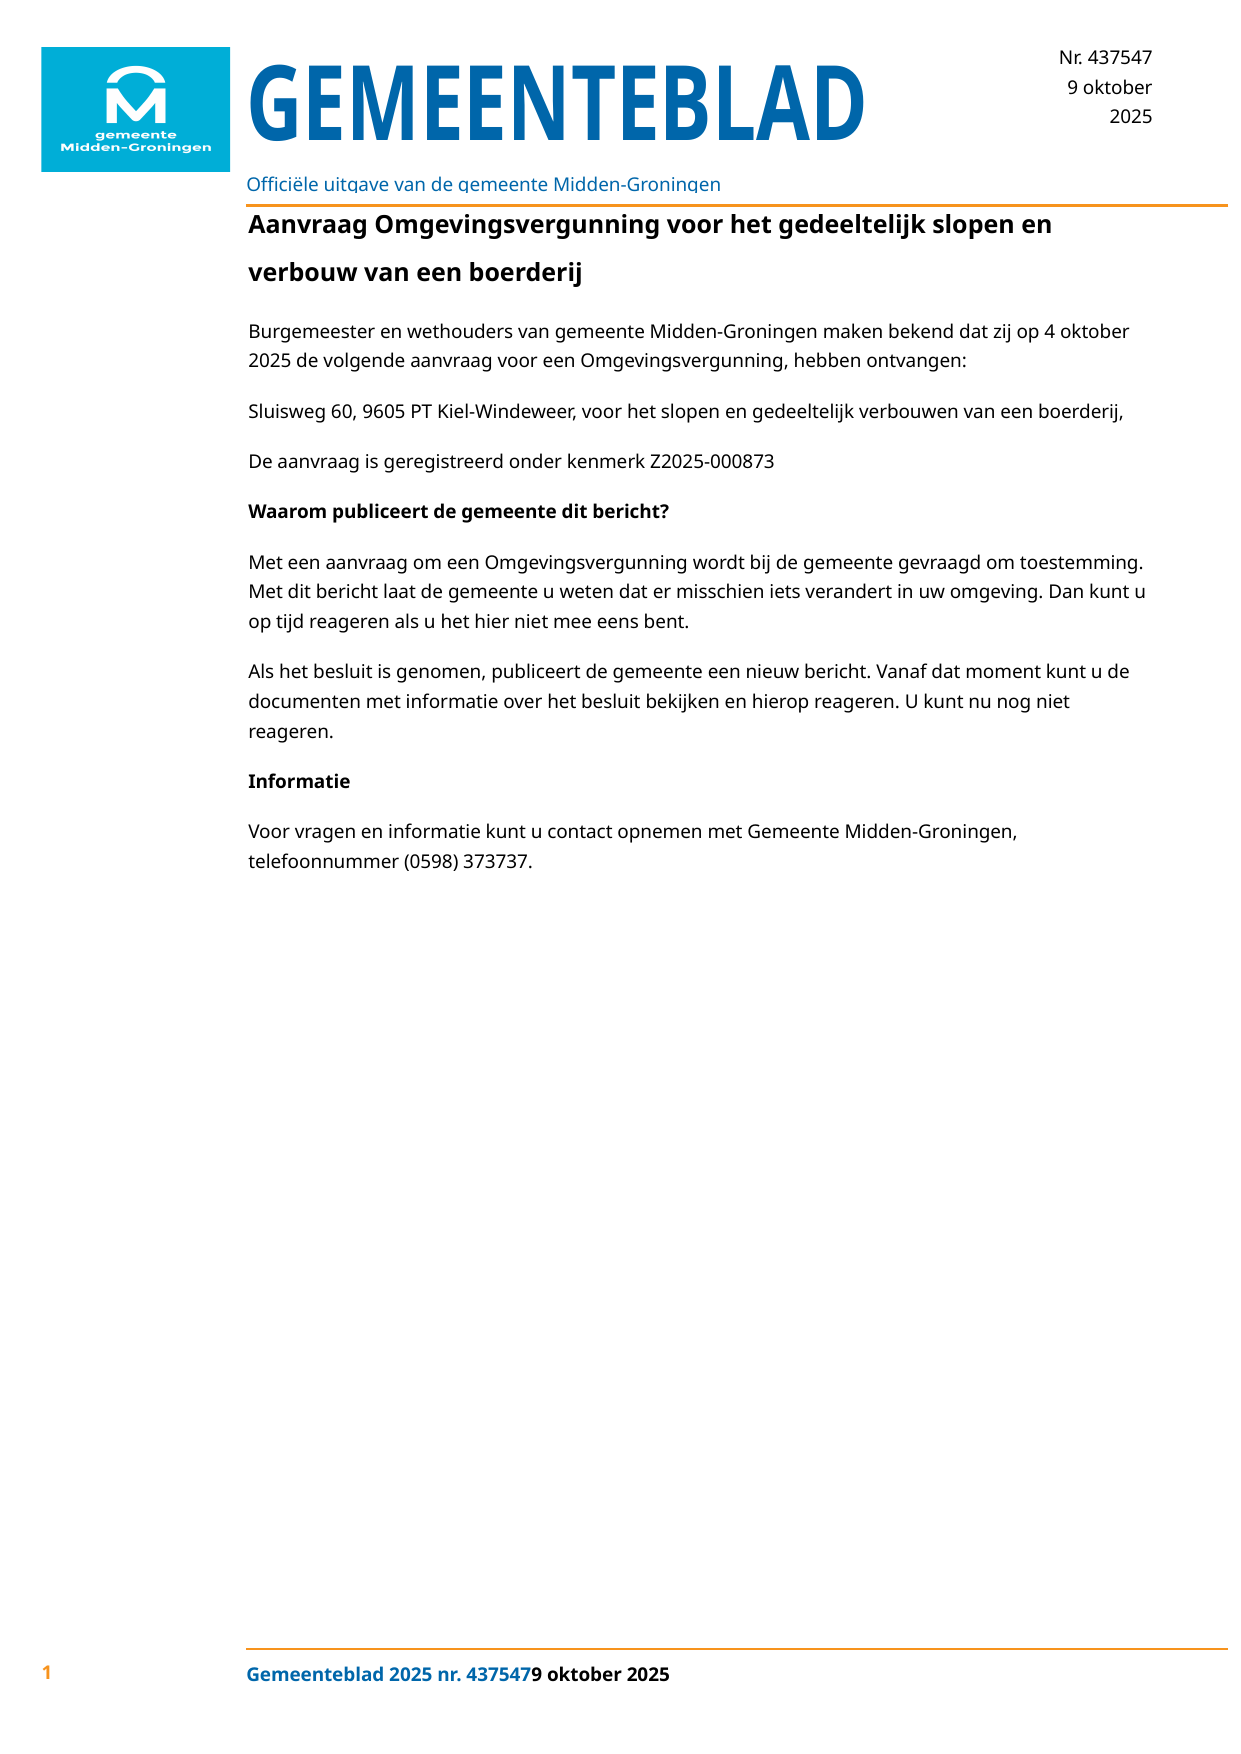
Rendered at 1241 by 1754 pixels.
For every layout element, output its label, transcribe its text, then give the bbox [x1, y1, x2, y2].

picture [108, 66, 164, 82]
text Informatie [248, 768, 1152, 794]
text Aanvraag Omgevingsvergunning voor het gedeeltelijk slopen en verbouw van een boerderij [248, 207, 1152, 288]
picture [184, 146, 190, 153]
picture [107, 89, 165, 122]
text Als het besluit is genomen, publiceert de gemeente een nieuw bericht. Vanaf dat moment kunt u de documenten met informatie over het besluit bekijken en hierop reageren. U kunt nu nog niet reageren. [248, 659, 1152, 744]
text Voor vragen en informatie kunt u contact opnemen met Gemeente Midden-Groningen, telefoonnummer (0598) 373737. [248, 819, 1152, 874]
text Sluisweg 60, 9605 PT Kiel-Windeweer, voor het slopen en gedeeltelijk verbouwen van een boerderij, [248, 398, 1152, 424]
text De aanvraag is geregistreerd onder kenmerk Z2025-000873 [248, 448, 1152, 474]
text Met een aanvraag om een Omgevingsvergunning wordt bij de gemeente gevraagd om toestemming. Met dit bericht laat de gemeente u weten dat er misschien iets verandert in uw omgeving. Dan kunt u op tijd reageren als u het hier niet mee eens bent. [248, 549, 1152, 634]
text Waarom publiceert de gemeente dit bericht? [248, 499, 1152, 524]
text Burgemeester en wethouders van gemeente Midden-Groningen maken bekend dat zij op 4 oktober 2025 de volgende aanvraag voor een Omgevingsvergunning, hebben ontvangen: [248, 318, 1152, 373]
